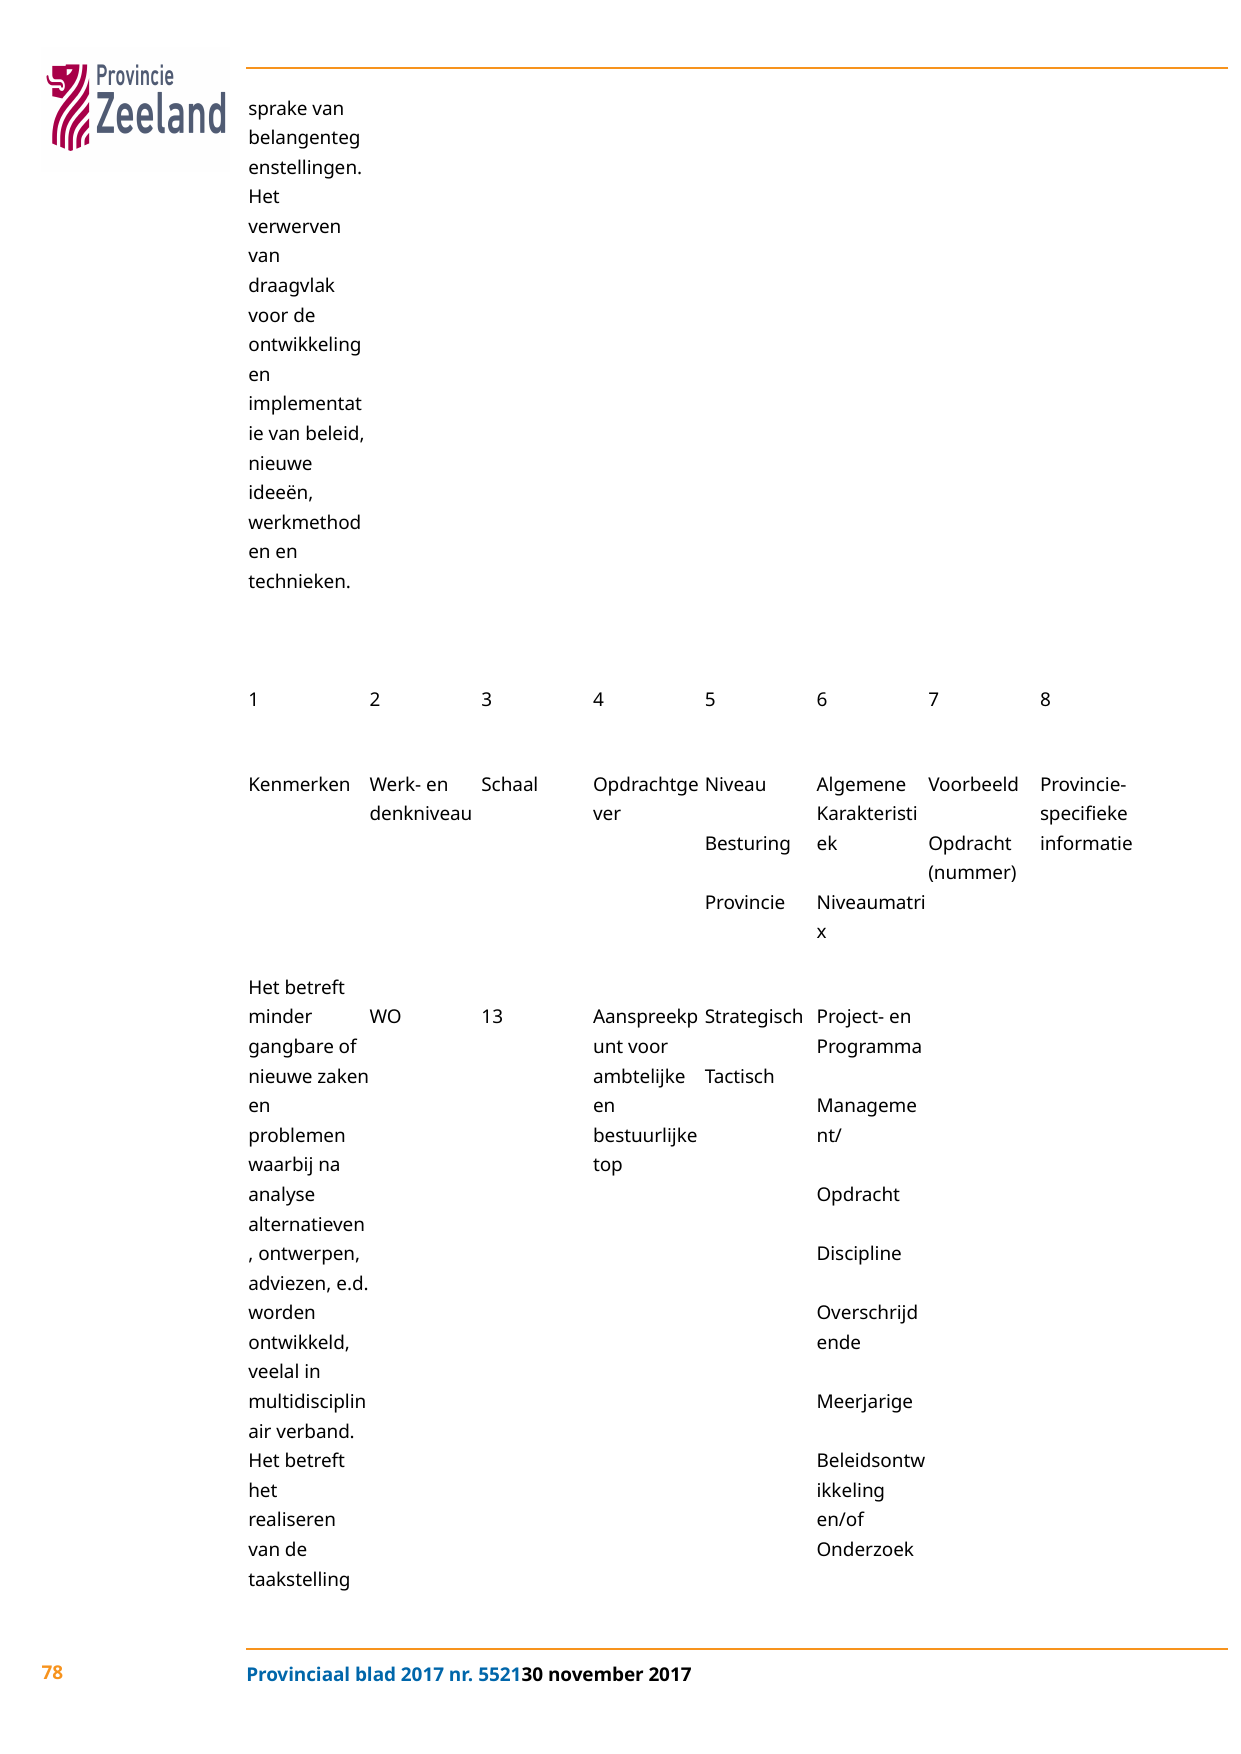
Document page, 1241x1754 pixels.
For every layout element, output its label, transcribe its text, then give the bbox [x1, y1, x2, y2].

table_cell Het betreft minder gangbare of nieuwe zaken en problemen waarbij na analyse alternatieven, ontwerpen, adviezen, e.d. worden ontwikkeld, veelal in multidisciplinair verband. Het betreft het realiseren van de taakstelling [248, 974, 369, 1591]
table_cell Opdrachtgever [593, 741, 704, 974]
table_cell [928, 974, 1040, 1591]
table_cell [815, 95, 927, 623]
table_cell [1040, 974, 1152, 1591]
table_cell Niveau Besturing Provincie [705, 741, 816, 974]
table_cell Provincie-specifieke informatie [1040, 741, 1152, 974]
table_cell Strategisch Tactisch [705, 974, 816, 1591]
table_cell [927, 95, 1039, 623]
table_header 1 [248, 656, 369, 741]
table_cell WO [369, 974, 481, 1591]
table_cell [1039, 95, 1152, 623]
table_header 8 [1040, 656, 1152, 741]
table_cell [590, 95, 702, 623]
table_cell [365, 95, 477, 623]
table_cell [702, 95, 814, 623]
table_header 4 [593, 656, 704, 741]
table_cell Project- en Programma Management/ Opdracht Discipline Overschrijdende Meerjarige Beleidsontwikkeling en/of Onderzoek [816, 974, 928, 1591]
table_cell Schaal [481, 741, 593, 974]
table_header 3 [481, 656, 593, 741]
table_header 7 [928, 656, 1040, 741]
table_cell [478, 95, 590, 623]
table_cell Werk- en denkniveau [369, 741, 481, 974]
table_cell Algemene Karakteristiek Niveaumatrix [816, 741, 928, 974]
picture [41, 47, 231, 172]
table_cell sprake van belangentegenstellingen. Het verwerven van draagvlak voor de ontwikkeling en implementatie van beleid, nieuwe ideeën, werkmethoden en technieken. [248, 95, 365, 623]
table_cell Aanspreekpunt voor ambtelijke en bestuurlijke top [593, 974, 704, 1591]
table_header 2 [369, 656, 481, 741]
table_header 5 [705, 656, 816, 741]
table_cell Kenmerken [248, 741, 369, 974]
table_header 6 [816, 656, 928, 741]
table_cell Voorbeeld Opdracht (nummer) [928, 741, 1040, 974]
table_cell 13 [481, 974, 593, 1591]
